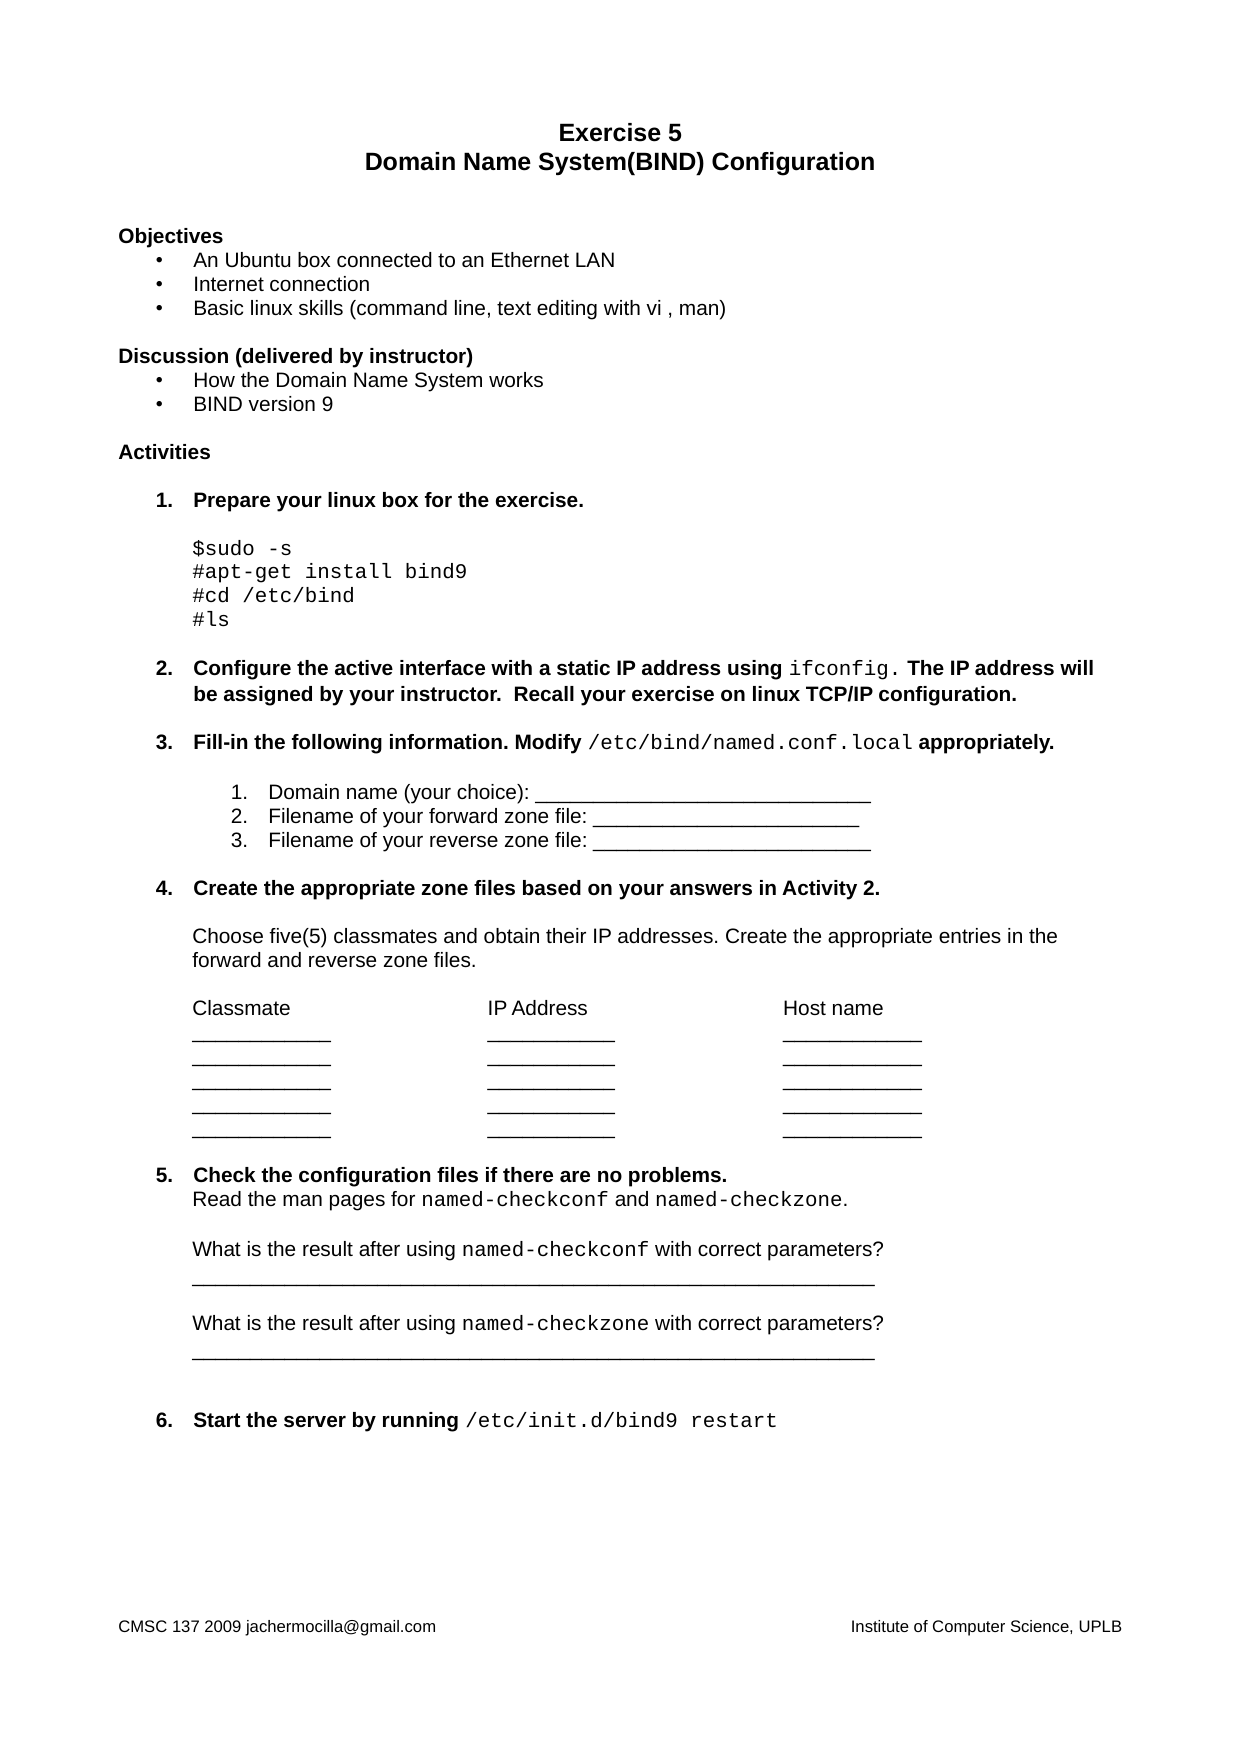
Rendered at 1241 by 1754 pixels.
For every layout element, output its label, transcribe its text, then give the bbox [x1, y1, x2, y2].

list Filename of your reverse zone file: ________________________ [231, 828, 1122, 852]
text What is the result after using named-checkzone with correct parameters? [118, 1311, 1122, 1336]
text #apt-get install bind9 [118, 561, 1122, 585]
text $sudo -s [118, 536, 1122, 561]
list How the Domain Name System works [156, 368, 1122, 392]
text Exercise 5 [118, 118, 1122, 147]
text ____________ ___________ ____________ [118, 1091, 1122, 1115]
text Objectives [118, 223, 1122, 247]
text #cd /etc/bind [118, 585, 1122, 609]
text Discussion (delivered by instructor) [118, 344, 1122, 368]
text Classmate IP Address Host name [118, 995, 1122, 1019]
text Read the man pages for named-checkconf and named-checkzone. [118, 1187, 1122, 1213]
text ___________________________________________________________ [118, 1336, 1122, 1360]
list Fill-in the following information. Modify /etc/bind/named.conf.local appropriately. [156, 730, 1122, 756]
text ____________ ___________ ____________ [118, 1019, 1122, 1043]
text #ls [118, 609, 1122, 632]
list Check the configuration files if there are no problems. [156, 1163, 1122, 1187]
list Start the server by running /etc/init.d/bind9 restart [156, 1408, 1122, 1434]
text Choose five(5) classmates and obtain their IP addresses. Create the appropriate entries in the forward and reverse zone files. [118, 923, 1122, 971]
list Domain name (your choice): _____________________________ [231, 780, 1122, 804]
list An Ubuntu box connected to an Ethernet LAN [156, 247, 1122, 272]
list Prepare your linux box for the exercise. [156, 488, 1122, 512]
text What is the result after using named-checkconf with correct parameters? [118, 1237, 1122, 1263]
list Configure the active interface with a static IP address using ifconfig. The IP address will be assigned by your instructor. Recall your exercise on linux TCP/IP configuration. [156, 656, 1122, 706]
text Activities [118, 440, 1122, 464]
list Internet connection [156, 272, 1122, 296]
text ___________________________________________________________ [118, 1263, 1122, 1287]
text ____________ ___________ ____________ [118, 1043, 1122, 1067]
text ____________ ___________ ____________ [118, 1067, 1122, 1091]
text ____________ ___________ ____________ [118, 1115, 1122, 1139]
list Create the appropriate zone files based on your answers in Activity 2. [156, 876, 1122, 899]
list Filename of your forward zone file: _______________________ [231, 804, 1122, 828]
text Domain Name System(BIND) Configuration [118, 147, 1122, 176]
list BIND version 9 [156, 392, 1122, 416]
list Basic linux skills (command line, text editing with vi , man) [156, 296, 1122, 320]
